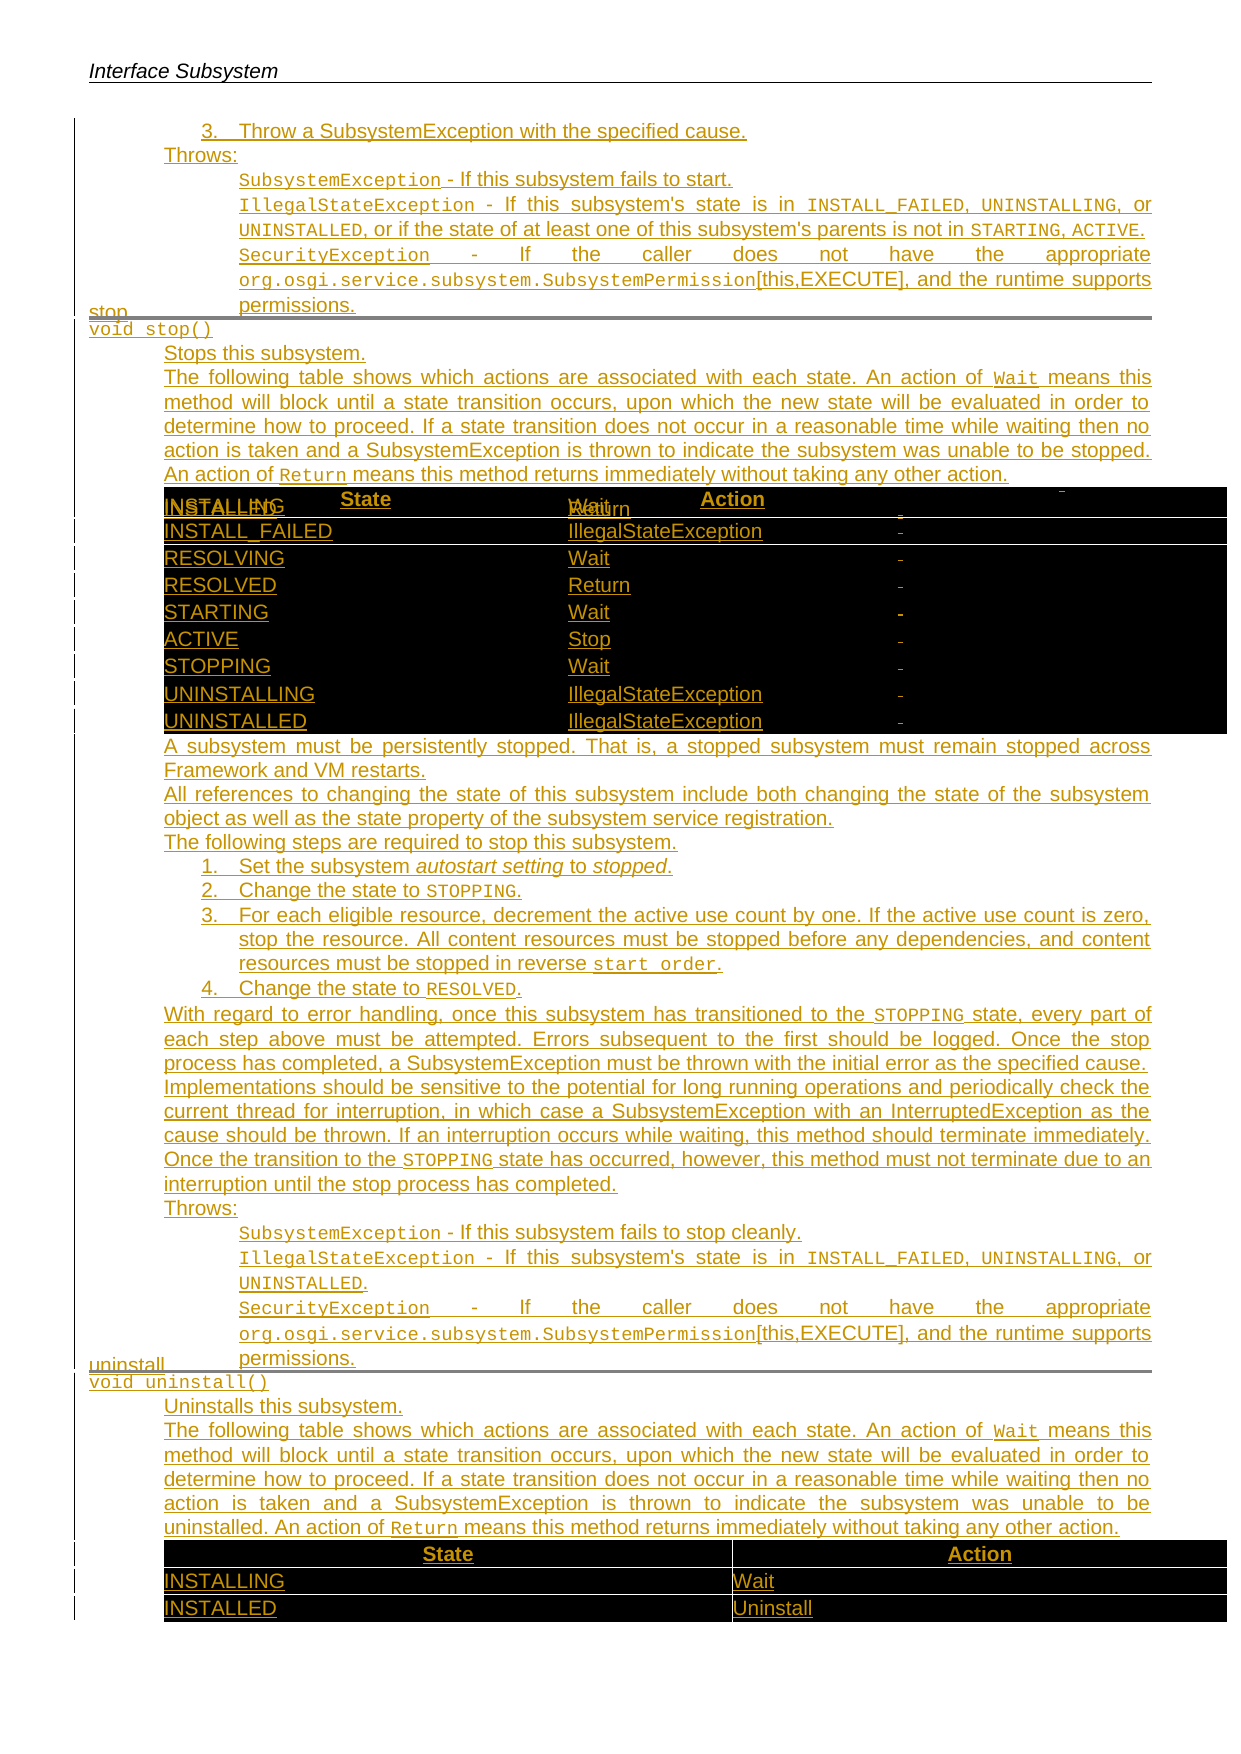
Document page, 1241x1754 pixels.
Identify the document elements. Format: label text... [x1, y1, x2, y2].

text UNINSTALLED. [238, 1267, 1152, 1295]
table_header Action [568, 487, 897, 511]
text method will block until a state transition occurs, upon which the new state will be evaluated in order to determine how to proceed. If a state transition does not occur in a reasonable time while waiting then no action is taken and a SubsystemException is thrown to indicate the subsystem was unable to be stopped. [163, 387, 1152, 459]
table_cell [897, 518, 1227, 544]
table_cell Wait [568, 599, 897, 626]
table_cell RESOLVED [164, 572, 568, 599]
text void stop() [88, 320, 1152, 341]
table_cell ACTIVE [164, 626, 568, 653]
table_cell INSTALLED [164, 1595, 732, 1622]
table_cell Wait [733, 1568, 1227, 1594]
text Implementations should be sensitive to the potential for long running operations and periodically check the current thread for interruption, in which case a SubsystemException with an InterruptedException as the cause should be thrown. If an interruption occurs while waiting, this method should terminate immediately. Once the transition to the STOPPING state has occurred, however, this method must not terminate due to an [163, 1074, 1152, 1168]
text Stops this subsystem. [163, 341, 1152, 365]
text All references to changing the state of this subsystem include both changing the state of the subsystem object as well as the state property of the subsystem service registration. [163, 782, 1152, 830]
list Change the state to STOPPING. [201, 878, 1152, 903]
text IllegalStateException - If this subsystem's state is in INSTALL_FAILED, UNINSTALLING, or [238, 1245, 1152, 1266]
text The following table shows which actions are associated with each state. An action of Wait means this [163, 1418, 1152, 1439]
table_cell STOPPING [164, 653, 568, 680]
text void uninstall() [88, 1373, 1152, 1394]
table_cell STARTING [164, 599, 568, 626]
text The following table shows which actions are associated with each state. An action of Wait means this [163, 365, 1152, 386]
table_cell [897, 653, 1227, 680]
list Change the state to RESOLVED. [201, 976, 1152, 1001]
text A subsystem must be persistently stopped. That is, a stopped subsystem must remain stopped across [163, 734, 1152, 755]
text Framework and VM restarts. [163, 756, 1152, 782]
list Set the subsystem autostart setting to stopped. [201, 854, 1152, 878]
table_cell INSTALLING [164, 1568, 732, 1594]
table_cell Return [568, 572, 897, 599]
table_cell [897, 707, 1227, 734]
text With regard to error handling, once this subsystem has transitioned to the STOPPING state, every part of each step above must be attempted. Errors subsequent to the first should be logged. Once the stop process has completed, a SubsystemException must be thrown with the initial error as the specified cause. [163, 1001, 1152, 1074]
table_cell INSTALL_FAILED [164, 518, 568, 544]
text SubsystemException - If this subsystem fails to start. [238, 166, 1152, 192]
list For each eligible resource, decrement the active use count by one. If the active use count is zero, stop the resource. All content resources must be stopped before any dependencies, and content resources must be stopped in reverse start order. [201, 903, 1152, 976]
table_cell [897, 545, 1227, 572]
text Uninstalls this subsystem. [163, 1394, 1152, 1418]
table_cell Wait [568, 653, 897, 680]
text SubsystemException - If this subsystem fails to stop cleanly. [238, 1219, 1152, 1245]
text SecurityException - If the caller does not have the appropriate org.osgi.service.subsystem.SubsystemPermission[this,EXECUTE], and the runtime supports permissions. [238, 242, 1152, 316]
table_header Action [733, 1540, 1227, 1567]
table_cell RESOLVING [164, 545, 568, 572]
list Throw a SubsystemException with the specified cause. [201, 118, 1152, 142]
text The following steps are required to stop this subsystem. [163, 830, 1152, 854]
text SecurityException - If the caller does not have the appropriate org.osgi.service.subsystem.SubsystemPermission[this,EXECUTE], and the runtime supports permissions. [238, 1295, 1152, 1369]
table_cell UNINSTALLING [164, 680, 568, 707]
text IllegalStateException - If this subsystem's state is in INSTALL_FAILED, UNINSTALLING, or [238, 192, 1152, 213]
table_header State [164, 487, 568, 511]
table_cell Stop [568, 626, 897, 653]
table_cell IllegalStateException [568, 707, 897, 734]
text Throws: [163, 1196, 1152, 1219]
table_cell [897, 680, 1227, 707]
table_cell [897, 626, 1227, 653]
table_cell [897, 599, 1227, 626]
table_header State [164, 1540, 732, 1567]
table_header [897, 487, 1227, 511]
table_cell [897, 572, 1227, 599]
table_cell IllegalStateException [568, 518, 897, 544]
text An action of Return means this method returns immediately without taking any other action. [163, 460, 1152, 487]
text method will block until a state transition occurs, upon which the new state will be evaluated in order to determine how to proceed. If a state transition does not occur in a reasonable time while waiting then no action is taken and a SubsystemException is thrown to indicate the subsystem was unable to be uninstalled. An action of Return means this method returns immediately without taking any other action. [163, 1440, 1152, 1540]
table_cell Wait [568, 545, 897, 572]
table_cell UNINSTALLED [164, 707, 568, 734]
text Throws: [163, 142, 1152, 166]
text interruption until the stop process has completed. [163, 1168, 1152, 1196]
table_cell IllegalStateException [568, 680, 897, 707]
text UNINSTALLED, or if the state of at least one of this subsystem's parents is not in STARTING, ACTIVE. [238, 214, 1152, 242]
table_cell Uninstall [733, 1595, 1227, 1622]
